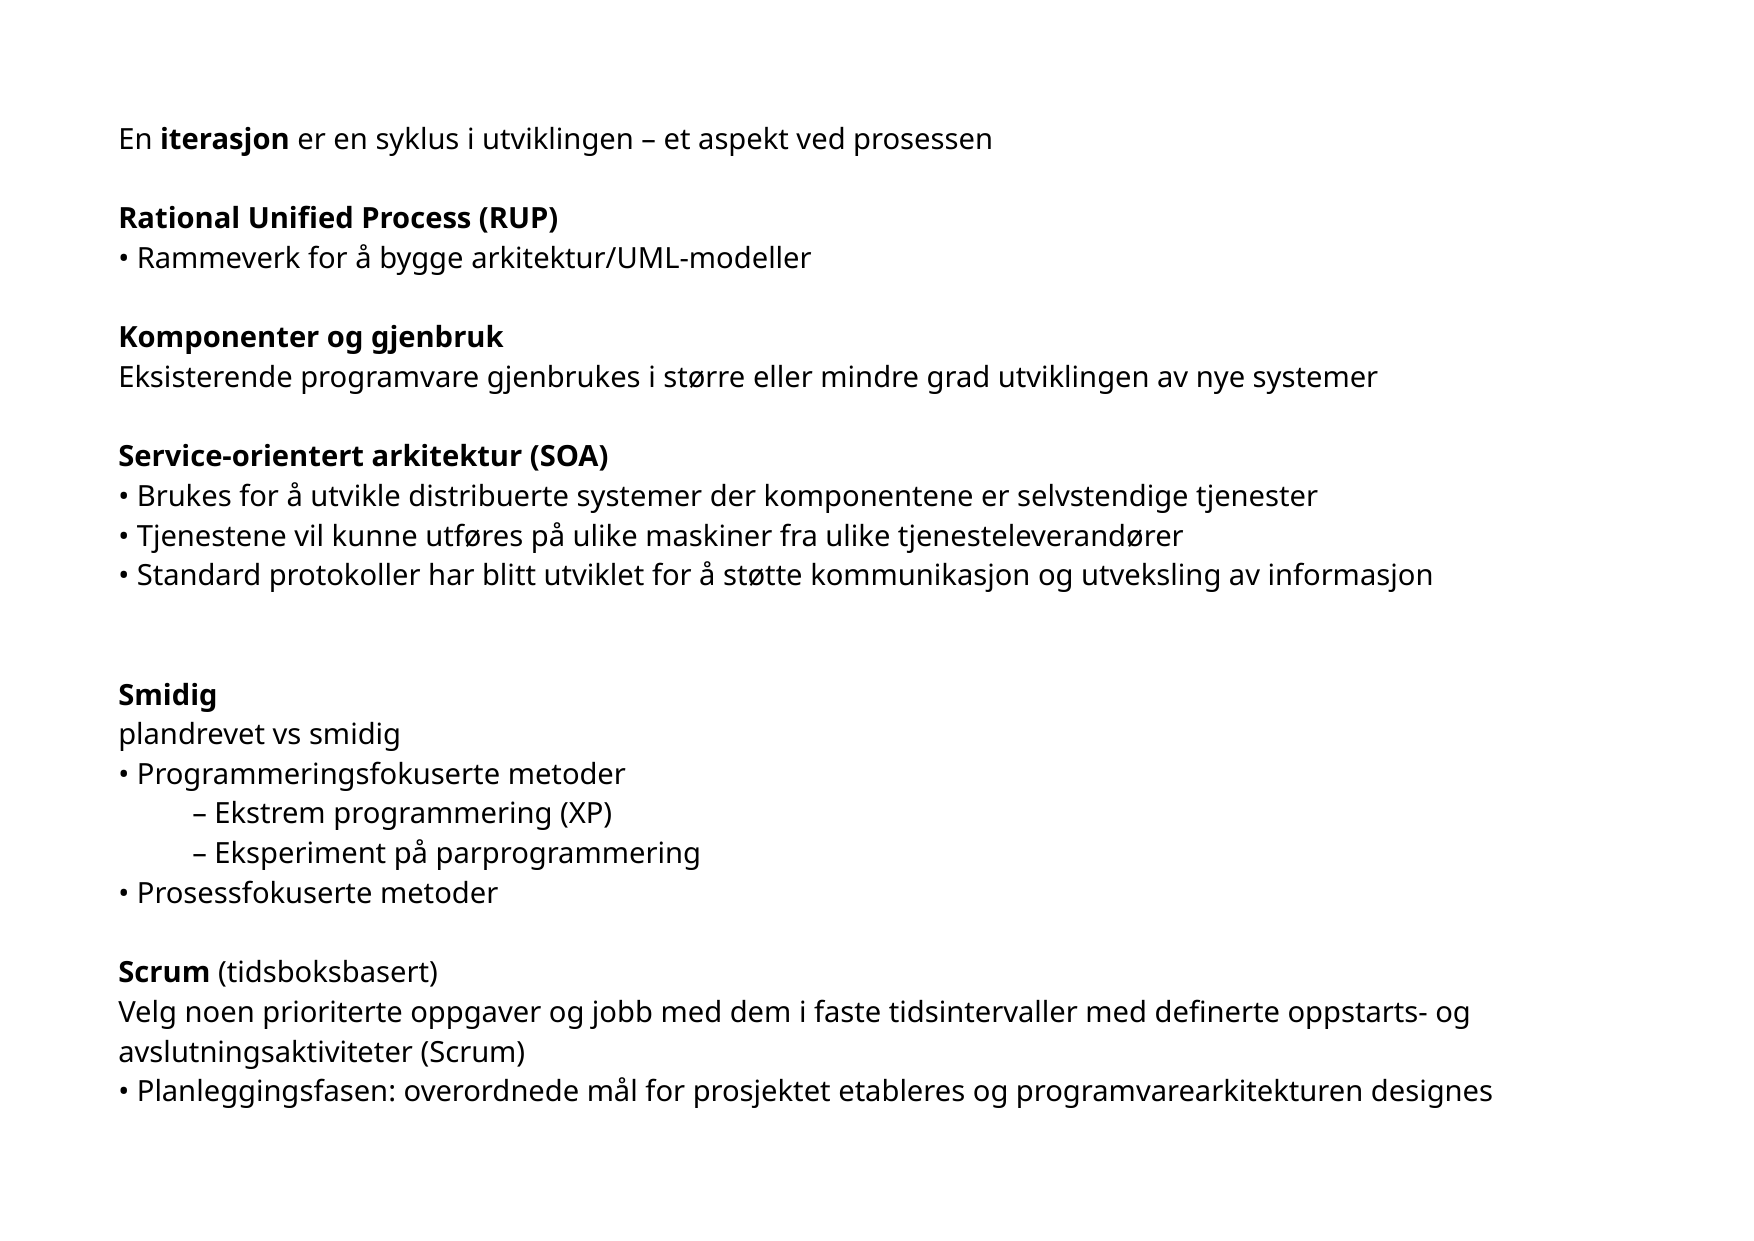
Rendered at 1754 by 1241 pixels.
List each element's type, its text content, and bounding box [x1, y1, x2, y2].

text plandrevet vs smidig [118, 713, 1636, 753]
text – Eksperiment på parprogrammering [118, 832, 1636, 872]
text – Ekstrem programmering (XP) [118, 793, 1636, 832]
text • Prosessfokuserte metoder [118, 872, 1636, 912]
text Eksisterende programvare gjenbrukes i større eller mindre grad utviklingen av nye systemer [118, 356, 1636, 396]
text Scrum (tidsboksbasert) [118, 952, 1636, 991]
text • Standard protokoller har blitt utviklet for å støtte kommunikasjon og utveksling av informasjon [118, 555, 1636, 594]
text • Tjenestene vil kunne utføres på ulike maskiner fra ulike tjenesteleverandører [118, 515, 1636, 555]
text En iterasjon er en syklus i utviklingen – et aspekt ved prosessen [118, 118, 1636, 158]
text Komponenter og gjenbruk [118, 317, 1636, 356]
text • Planleggingsfasen: overordnede mål for prosjektet etableres og programvarearkitekturen designes [118, 1071, 1636, 1110]
text • Brukes for å utvikle distribuerte systemer der komponentene er selvstendige tjenester [118, 475, 1636, 515]
text Rational Unified Process (RUP) [118, 197, 1636, 237]
text Service-orientert arkitektur (SOA) [118, 436, 1636, 475]
text Velg noen prioriterte oppgaver og jobb med dem i faste tidsintervaller med definerte oppstarts- og avslutningsaktiviteter (Scrum) [118, 991, 1636, 1071]
text Smidig [118, 674, 1636, 713]
text • Programmeringsfokuserte metoder [118, 753, 1636, 793]
text • Rammeverk for å bygge arkitektur/UML-modeller [118, 237, 1636, 277]
